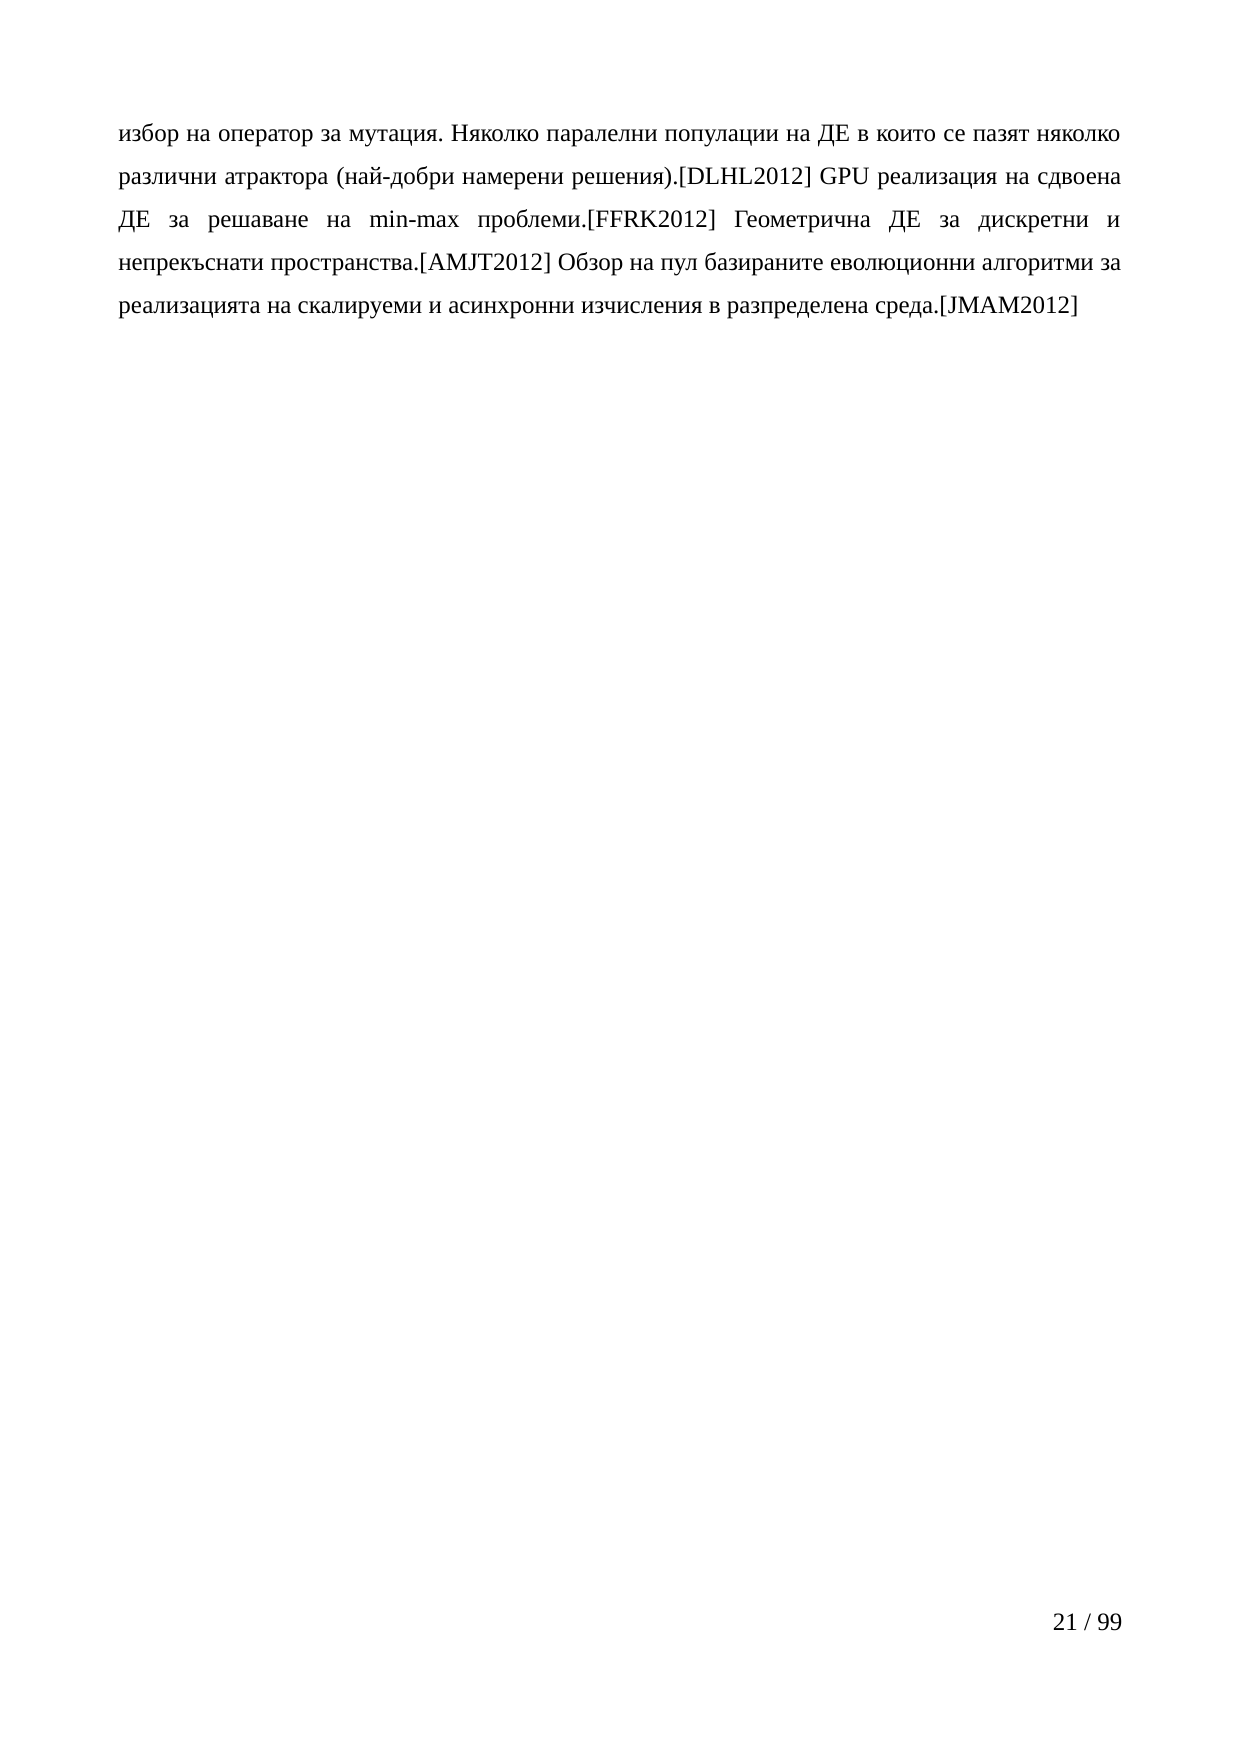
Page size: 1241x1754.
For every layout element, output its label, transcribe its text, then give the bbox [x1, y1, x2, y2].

text избор на оператор за мутация. Няколко паралелни популации на ДЕ в които се пазят няколко различни атрактора (най-добри намерени решения).[DLHL2012] GPU реализация на сдвоена ДЕ за решаване на min-max проблеми.[FFRK2012] Геометрична ДЕ за дискретни и непрекъснати пространства.[AMJT2012] Обзор на пул базираните еволюционни алгоритми за реализацията на скалируеми и асинхронни изчисления в разпределена среда.[JMAM2012] [118, 118, 1122, 319]
